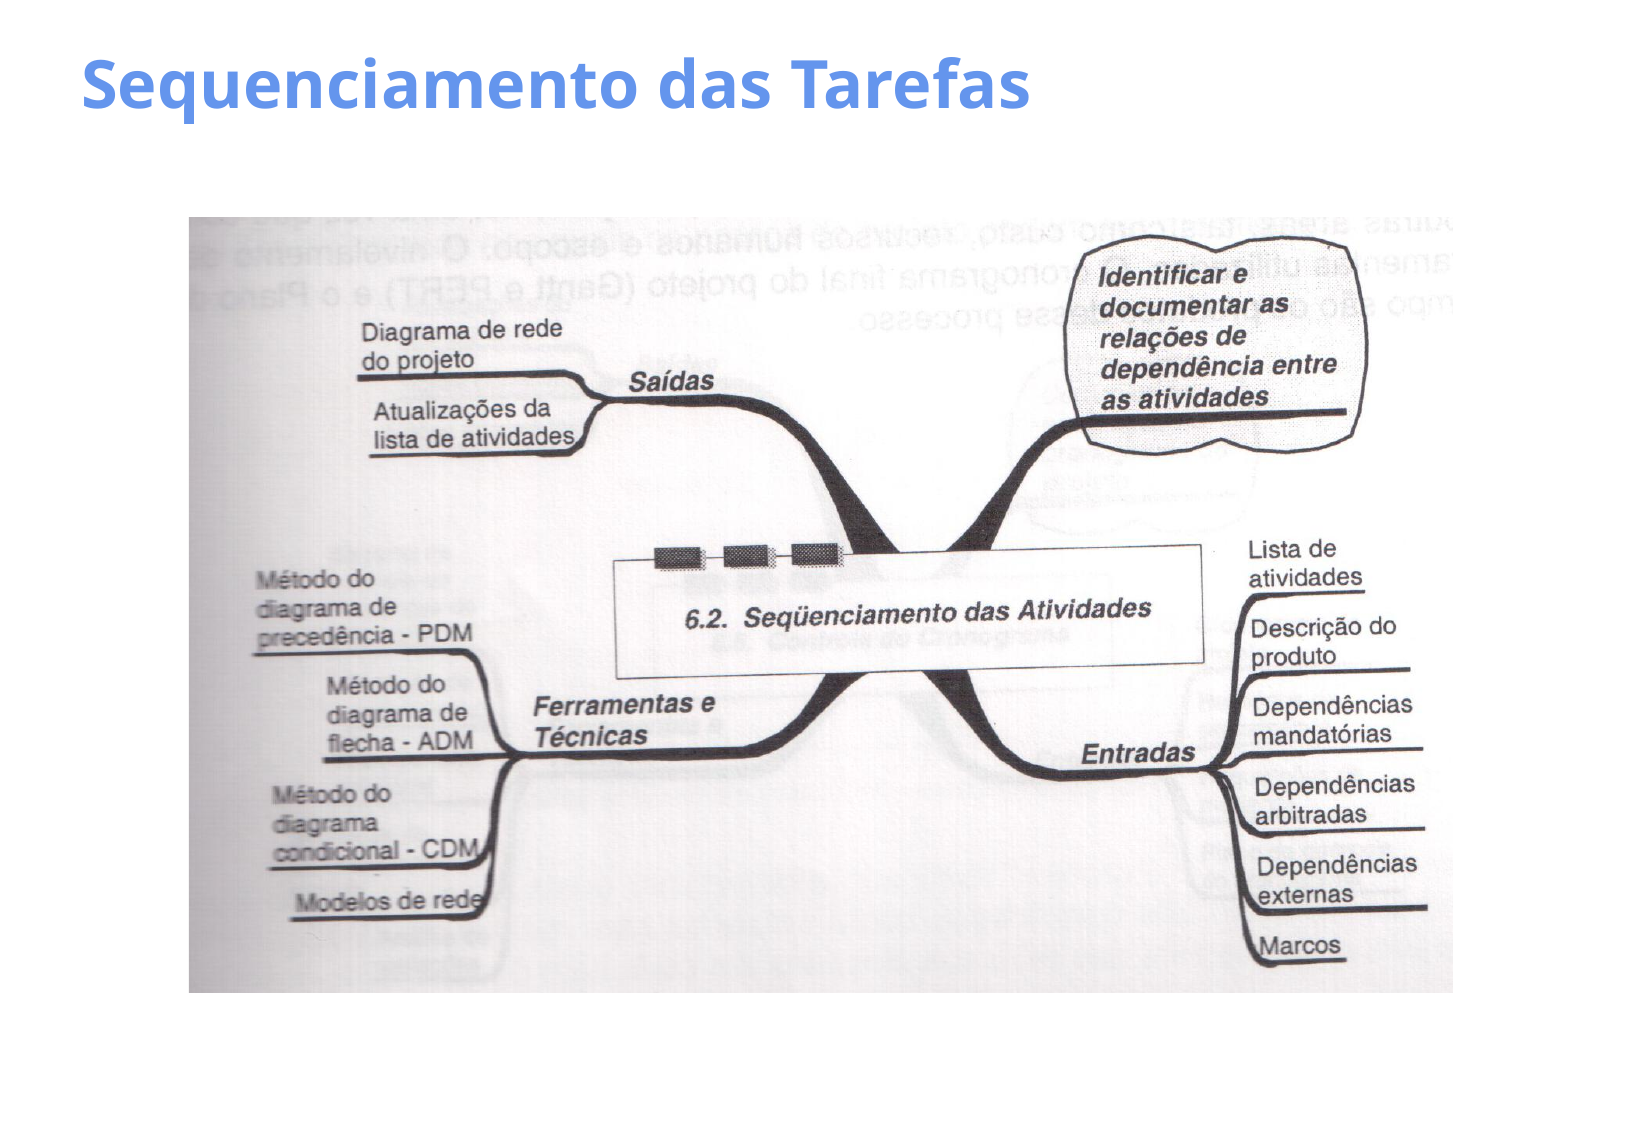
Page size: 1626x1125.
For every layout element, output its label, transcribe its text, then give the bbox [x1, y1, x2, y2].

title Sequenciamento das Tarefas [81, 41, 1544, 122]
picture [188, 217, 1453, 993]
